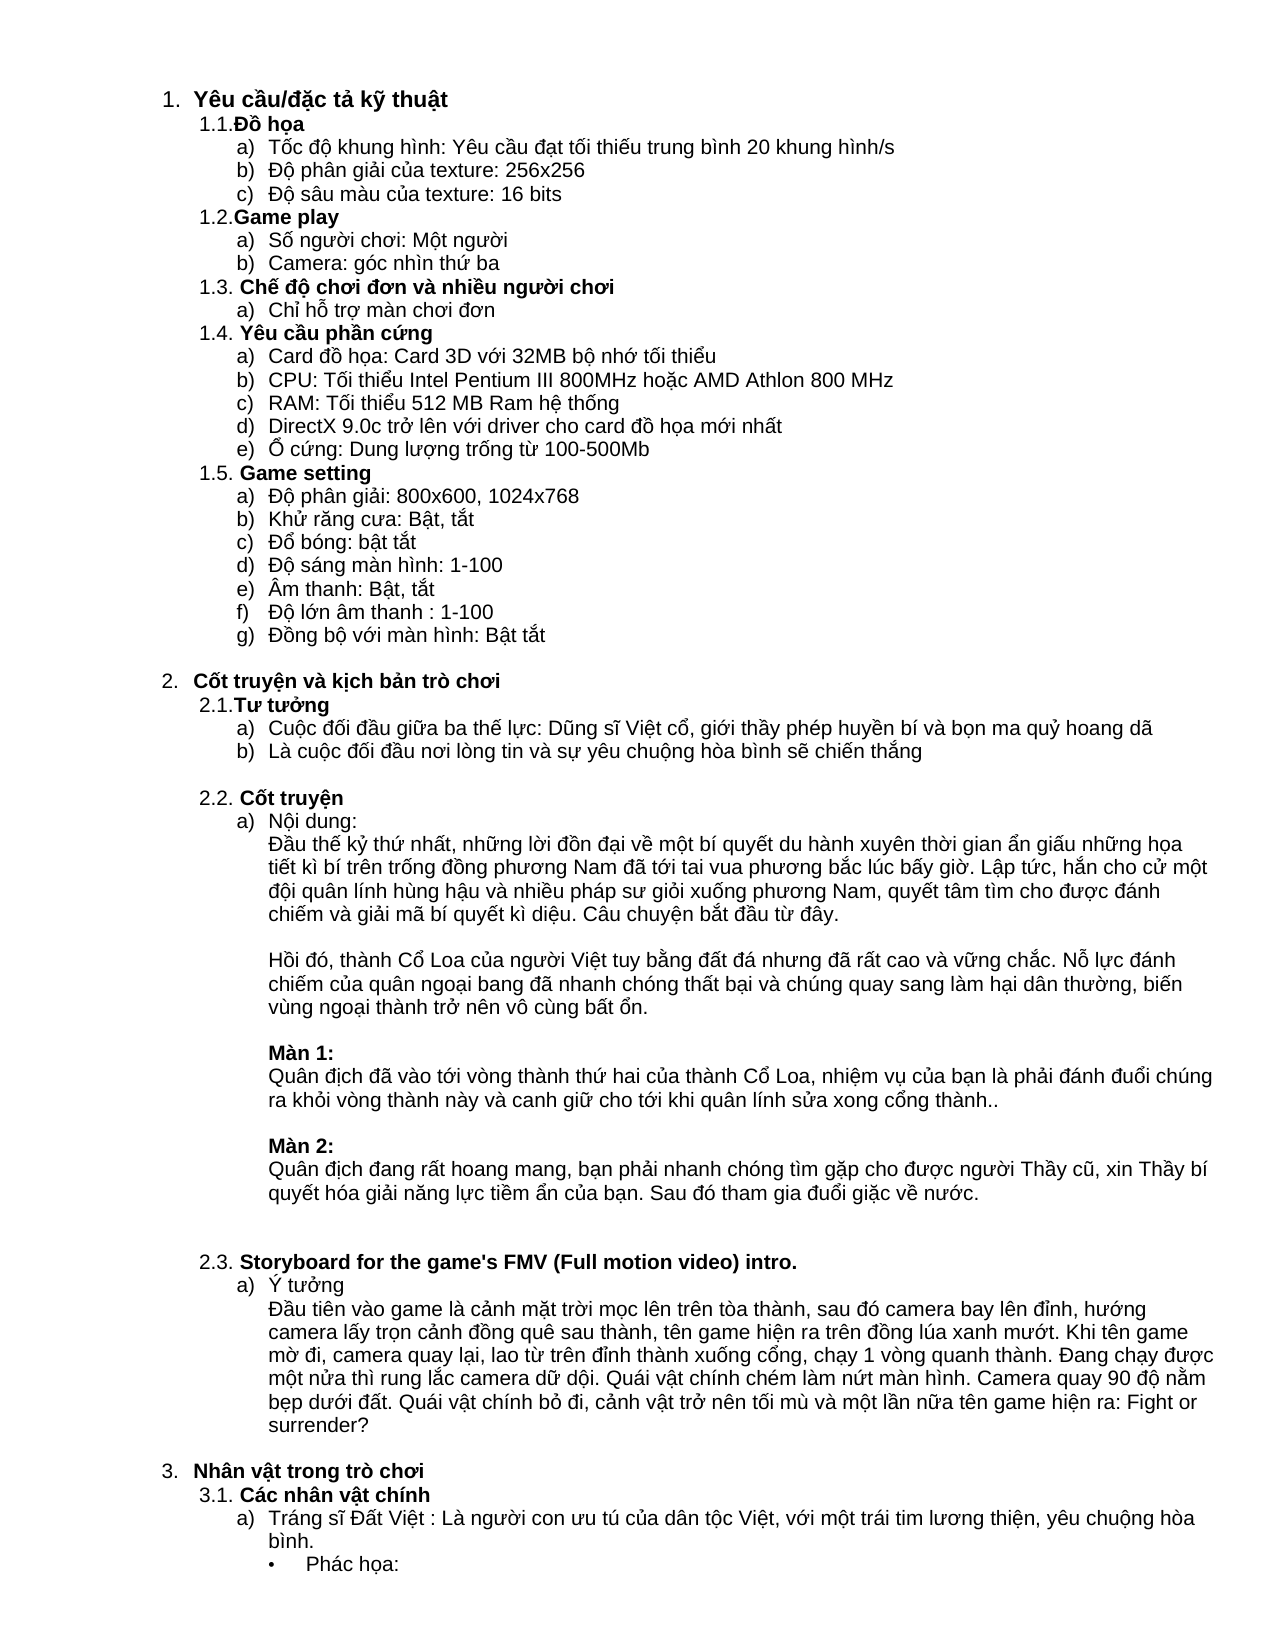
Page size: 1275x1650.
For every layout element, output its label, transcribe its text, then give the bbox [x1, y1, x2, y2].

list Game setting [193, 461, 1216, 484]
list Cốt truyện [193, 786, 1216, 809]
list Số người chơi: Một người [231, 229, 1216, 252]
list Chỉ hỗ trợ màn chơi đơn [231, 298, 1216, 322]
list Tốc độ khung hình: Yêu cầu đạt tối thiếu trung bình 20 khung hình/s [231, 136, 1216, 159]
list Đồng bộ với màn hình: Bật tắt [231, 624, 1216, 647]
list Card đồ họa: Card 3D với 32MB bộ nhớ tối thiểu [231, 345, 1216, 368]
list Yêu cầu phần cứng [193, 322, 1216, 345]
list Chế độ chơi đơn và nhiều người chơi [193, 275, 1216, 298]
list Là cuộc đối đầu nơi lòng tin và sự yêu chuộng hòa bình sẽ chiến thắng [231, 740, 1216, 763]
list Các nhân vật chính [193, 1483, 1216, 1506]
list Camera: góc nhìn thứ ba [231, 252, 1216, 275]
list Âm thanh: Bật, tắt [231, 577, 1216, 600]
list Đầu thế kỷ thứ nhất, những lời đồn đại về một bí quyết du hành xuyên thời gian ẩn giấu những họa tiết kì bí trên trống đồng phương Nam đã tới tai vua phương bắc lúc bấy giờ. Lập tức, hắn cho cử một đội quân lính hùng hậu và nhiều pháp sư giỏi xuống phương Nam, quyết tâm tìm cho được đánh chiếm và giải mã bí quyết kì diệu. Câu chuyện bắt đầu từ đây. Hồi đó, thành Cổ Loa của người Việt tuy bằng đất đá nhưng đã rất cao và vững chắc. Nỗ lực đánh chiếm của quân ngoại bang đã nhanh chóng thất bại và chúng quay sang làm hại dân thường, biến vùng ngoại thành trở nên vô cùng bất ổn. [231, 833, 1216, 1018]
list Độ phân giải: 800x600, 1024x768 [231, 484, 1216, 507]
list Storyboard for the game's FMV (Full motion video) intro. [193, 1251, 1216, 1274]
list Nội dung: [231, 809, 1216, 833]
list CPU: Tối thiểu Intel Pentium III 800MHz hoặc AMD Athlon 800 MHz [231, 368, 1216, 391]
list Đổ bóng: bật tắt [231, 531, 1216, 554]
list Độ sâu màu của texture: 16 bits [231, 182, 1216, 206]
list Ý tưởng [231, 1274, 1216, 1297]
list Đầu tiên vào game là cảnh mặt trời mọc lên trên tòa thành, sau đó camera bay lên đỉnh, hướng camera lấy trọn cảnh đồng quê sau thành, tên game hiện ra trên đồng lúa xanh mướt. Khi tên game mờ đi, camera quay lại, lao từ trên đỉnh thành xuống cổng, chạy 1 vòng quanh thành. Đang chạy được một nửa thì rung lắc camera dữ dội. Quái vật chính chém làm nứt màn hình. Camera quay 90 độ nằm bẹp dưới đất. Quái vật chính bỏ đi, cảnh vật trở nên tối mù và một lần nữa tên game hiện ra: Fight or surrender? [231, 1297, 1216, 1437]
list Tráng sĩ Đất Việt : Là người con ưu tú của dân tộc Việt, với một trái tim lương thiện, yêu chuộng hòa bình. [231, 1506, 1216, 1553]
list Khử răng cưa: Bật, tắt [231, 507, 1216, 531]
list Nhân vật trong trò chơi [156, 1460, 1216, 1483]
list Độ sáng màn hình: 1-100 [231, 554, 1216, 577]
list Cuộc đối đầu giữa ba thế lực: Dũng sĩ Việt cổ, giới thầy phép huyền bí và bọn ma quỷ hoang dã [231, 717, 1216, 740]
list Tư tưởng [193, 693, 1216, 717]
list Phác họa: [268, 1553, 1216, 1576]
list Đồ họa [193, 113, 1216, 136]
list Màn 1: Quân địch đã vào tới vòng thành thứ hai của thành Cổ Loa, nhiệm vụ của bạn là phải đánh đuổi chúng ra khỏi vòng thành này và canh giữ cho tới khi quân lính sửa xong cổng thành.. Màn 2: Quân địch đang rất hoang mang, bạn phải nhanh chóng tìm gặp cho được người Thầy cũ, xin Thầy bí quyết hóa giải năng lực tiềm ẩn của bạn. Sau đó tham gia đuổi giặc về nước. [231, 1018, 1216, 1228]
list Yêu cầu/đặc tả kỹ thuật [156, 87, 1216, 113]
list DirectX 9.0c trở lên với driver cho card đồ họa mới nhất [231, 414, 1216, 438]
list Độ lớn âm thanh : 1-100 [231, 600, 1216, 624]
list RAM: Tối thiểu 512 MB Ram hệ thống [231, 391, 1216, 414]
list Độ phân giải của texture: 256x256 [231, 159, 1216, 182]
list Game play [193, 206, 1216, 229]
list Cốt truyện và kịch bản trò chơi [156, 670, 1216, 693]
list Ổ cứng: Dung lượng trống từ 100-500Mb [231, 438, 1216, 461]
